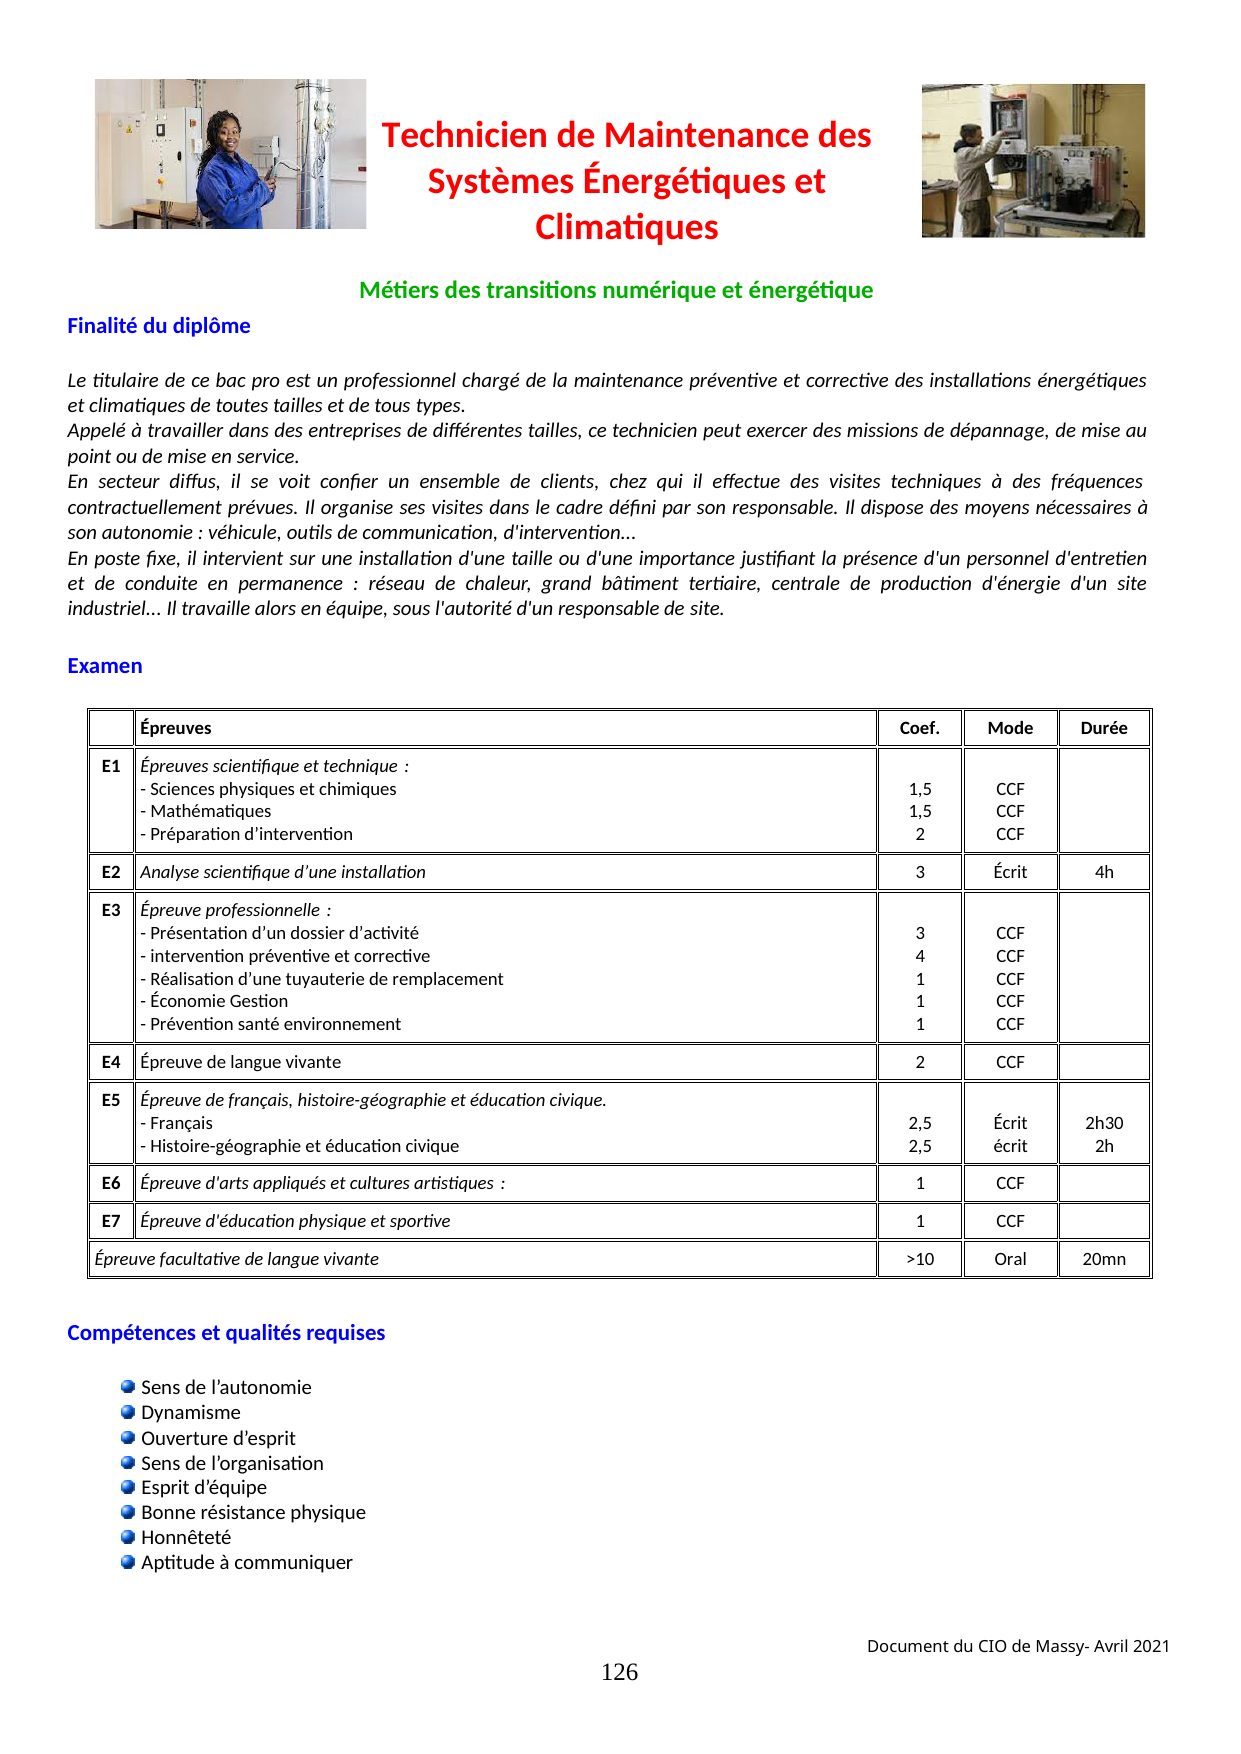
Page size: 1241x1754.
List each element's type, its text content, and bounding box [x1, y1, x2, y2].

picture [121, 1530, 135, 1544]
list Ouverture d’esprit [121, 1425, 1171, 1450]
table_header Durée [1060, 711, 1149, 745]
table_cell [1060, 1045, 1149, 1079]
table_cell Oral [965, 1242, 1057, 1276]
text En poste fixe, il intervient sur une installation d'une taille ou d'une importance justifiant la présence d'un personnel d'entretien et de conduite en permanence : réseau de chaleur, grand bâtiment tertiaire, centrale de production d'énergie d'un site industriel... Il travaille alors en équipe, sous l'autorité d'un responsable de site. [67, 545, 1148, 621]
picture [121, 1380, 135, 1393]
table_header Mode [965, 711, 1057, 745]
list Sens de l’autonomie [121, 1374, 1171, 1399]
table_cell [1060, 749, 1149, 852]
table_cell CCF [965, 1166, 1057, 1201]
subtitle Le titulaire de ce bac pro est un professionnel chargé de la maintenance préventive et corrective des installations énergétiques et climatiques de toutes tailles et de tous types. [67, 367, 1148, 418]
table_cell CCF [965, 1045, 1057, 1079]
table_cell [1060, 1166, 1149, 1201]
table_cell CCF CCF CCF CCF CCF [965, 893, 1057, 1042]
list Bonne résistance physique [121, 1500, 1171, 1524]
list Sens de l’organisation [121, 1450, 1171, 1475]
table_cell Épreuve de français, histoire-géographie et éducation civique. - Français - Histoire-géographie et éducation civique [136, 1083, 876, 1163]
table_cell Analyse scientifique d’une installation [136, 855, 876, 889]
list Honnêteté [121, 1524, 1171, 1549]
table_cell [1060, 893, 1149, 1042]
picture [121, 1456, 135, 1469]
table_cell Épreuve facultative de langue vivante [90, 1242, 876, 1276]
picture [921, 83, 1146, 238]
table_header [90, 711, 133, 745]
table_cell Épreuve d'éducation physique et sportive [136, 1204, 876, 1238]
text Examen [67, 651, 1171, 679]
list Esprit d’équipe [121, 1475, 1171, 1500]
picture [121, 1431, 135, 1444]
list Aptitude à communiquer [121, 1549, 1171, 1574]
table_cell E6 [90, 1166, 133, 1201]
picture [121, 1480, 135, 1494]
table_cell CCF CCF CCF [965, 749, 1057, 852]
text Appelé à travailler dans des entreprises de différentes tailles, ce technicien peut exercer des missions de dépannage, de mise au point ou de mise en service. [67, 418, 1148, 468]
table_cell Épreuve de langue vivante [136, 1045, 876, 1079]
table_cell E3 [90, 893, 133, 1042]
subtitle Métiers des transitions numérique et énergétique [67, 274, 1171, 305]
table_cell 1 [879, 1204, 961, 1238]
table_cell 4h [1060, 855, 1149, 889]
picture [94, 79, 367, 229]
picture [121, 1555, 135, 1569]
table_cell E7 [90, 1204, 133, 1238]
picture [121, 1505, 135, 1519]
table_header Coef. [879, 711, 961, 745]
table_cell Écrit [965, 855, 1057, 889]
table_cell Épreuve d'arts appliqués et cultures artistiques : [136, 1166, 876, 1201]
table_cell E2 [90, 855, 133, 889]
table_cell E4 [90, 1045, 133, 1079]
table_cell CCF [965, 1204, 1057, 1238]
list Dynamisme [121, 1399, 1171, 1425]
text En secteur diffus, il se voit confier un ensemble de clients, chez qui il effectue des visites techniques à des fréquences contractuellement prévues. Il organise ses visites dans le cadre défini par son responsable. Il dispose des moyens nécessaires à son autonomie : véhicule, outils de communication, d'intervention... [67, 468, 1148, 545]
table_cell 2h30 2h [1060, 1083, 1149, 1163]
table_cell Épreuve professionnelle : - Présentation d’un dossier d’activité - intervention préventive et corrective - Réalisation d’une tuyauterie de remplacement - Économie Gestion - Prévention santé environnement [136, 893, 876, 1042]
table_cell 2 [879, 1045, 961, 1079]
table_cell Écrit écrit [965, 1083, 1057, 1163]
picture [121, 1405, 135, 1419]
table_cell >10 [879, 1242, 961, 1276]
table_cell 2,5 2,5 [879, 1083, 961, 1163]
table_header Épreuves [136, 711, 876, 745]
table_cell 3 4 1 1 1 [879, 893, 961, 1042]
table_cell [1060, 1204, 1149, 1238]
subtitle Finalité du diplôme [67, 311, 1171, 339]
table_cell 1 [879, 1166, 961, 1201]
table_cell 1,5 1,5 2 [879, 749, 961, 852]
table_cell E5 [90, 1083, 133, 1163]
table_cell Épreuves scientifique et technique : - Sciences physiques et chimiques - Mathématiques - Préparation d’intervention [136, 749, 876, 852]
table_cell 3 [879, 855, 961, 889]
text Compétences et qualités requises [67, 1318, 1171, 1346]
table_cell 20mn [1060, 1242, 1149, 1276]
table_cell E1 [90, 749, 133, 852]
